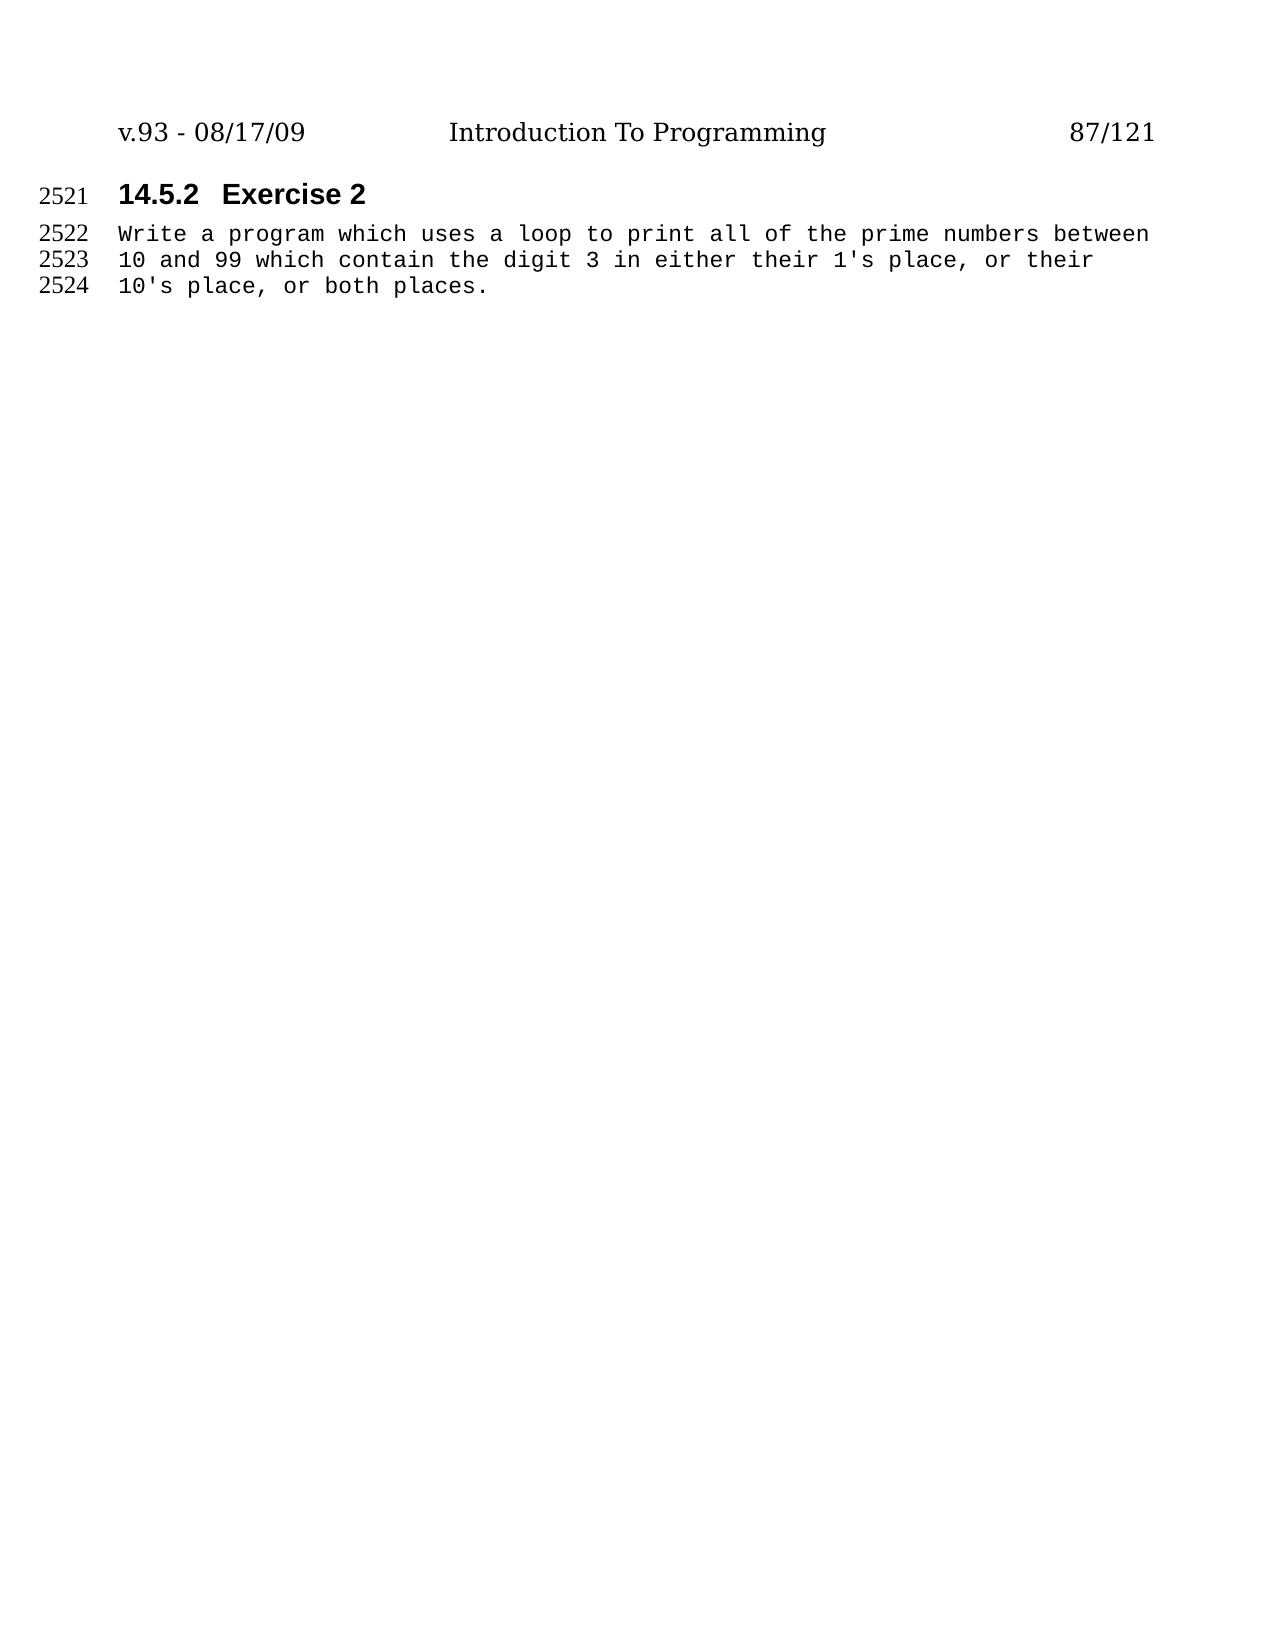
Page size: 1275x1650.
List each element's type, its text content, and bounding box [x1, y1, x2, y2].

subtitle Exercise 2 [118, 177, 1157, 210]
text Write a program which uses a loop to print all of the prime numbers between 10 and 99 which contain the digit 3 in either their 1's place, or their 10's place, or both places. [118, 222, 1157, 300]
